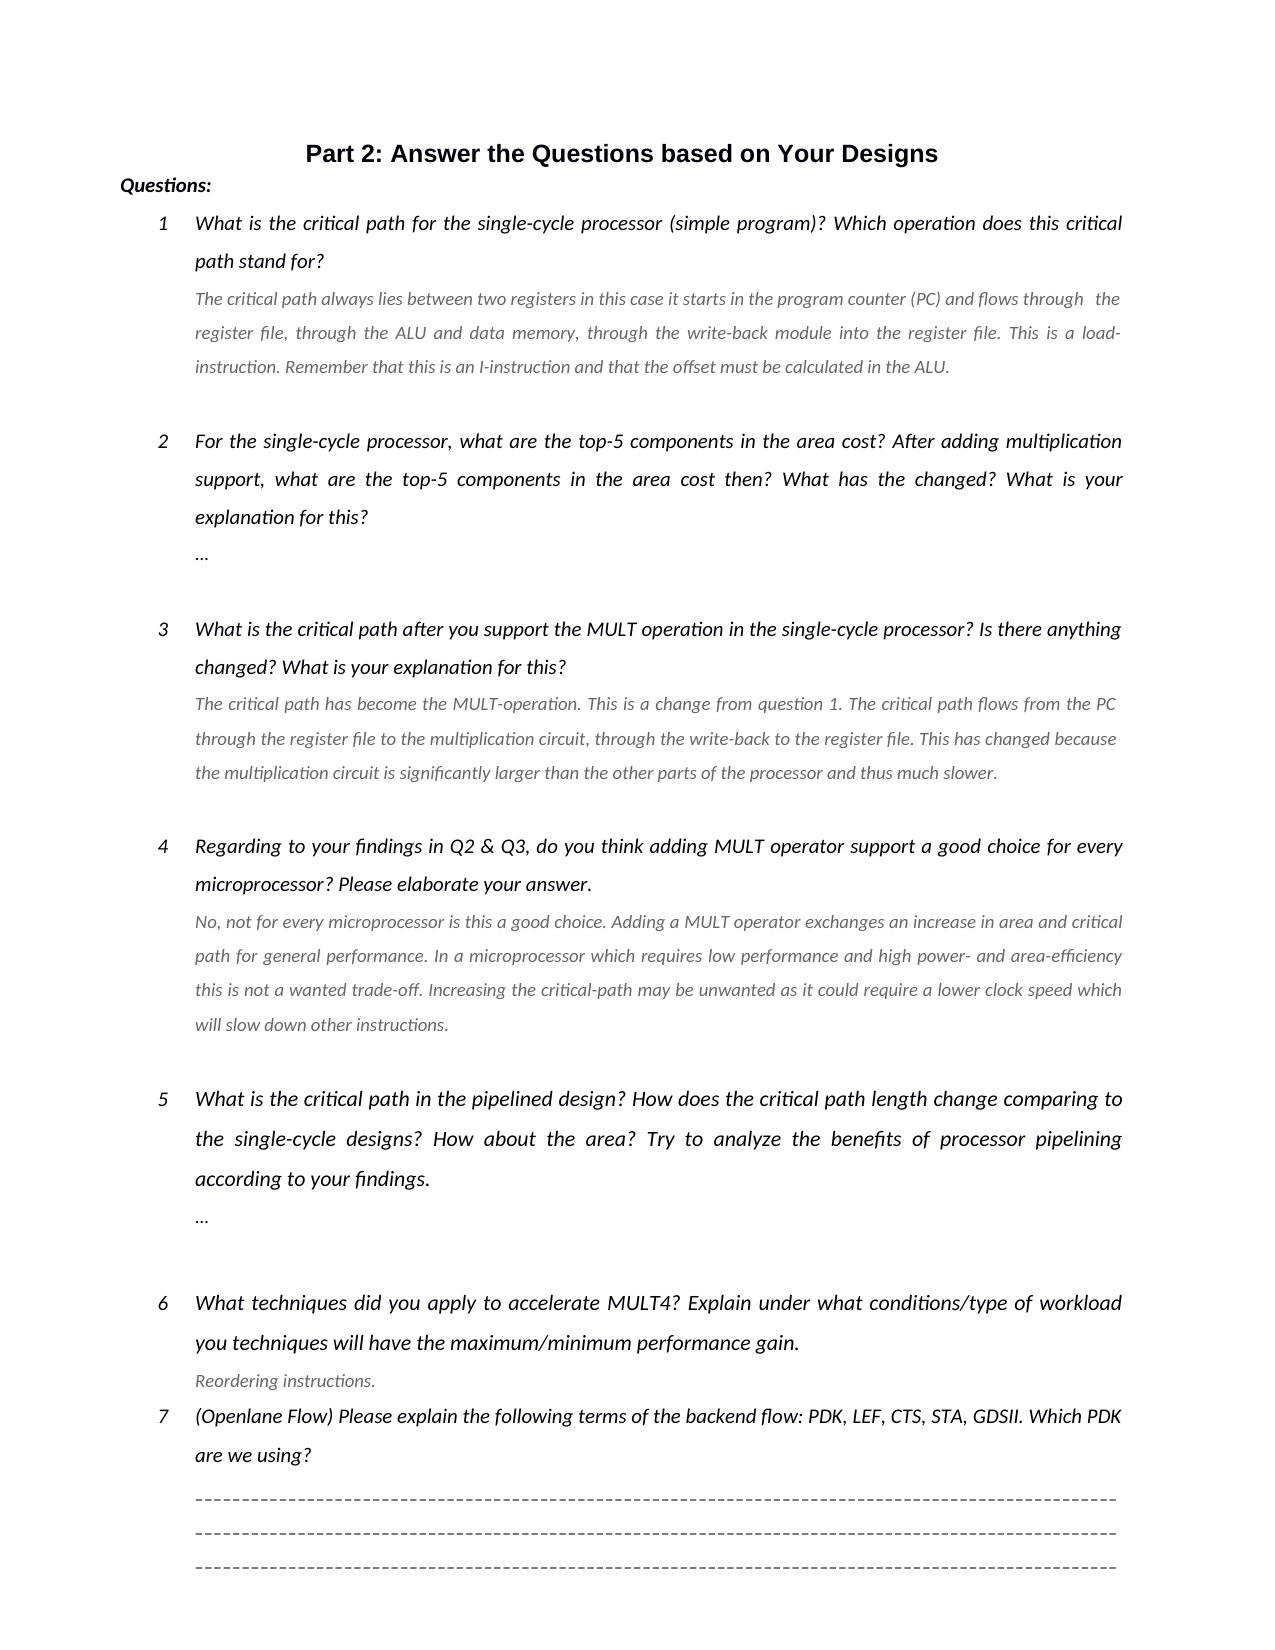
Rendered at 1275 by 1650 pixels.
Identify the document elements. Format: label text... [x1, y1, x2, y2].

text The critical path has become the MULT-operation. This is a change from question 1. The critical path flows from the PC through the register file to the multiplication circuit, through the write-back to the register file. This has changed because the multiplication circuit is significantly larger than the other parts of the processor and thus much slower. [120, 692, 1124, 784]
text ___________________________________________________________________________________________________ [120, 1514, 1124, 1537]
list For the single-cycle processor, what are the top-5 components in the area cost? After adding multiplication support, what are the top-5 components in the area cost then? What has the changed? What is your explanation for this? [157, 428, 1124, 529]
list Regarding to your findings in Q2 & Q3, do you think adding MULT operator support a good choice for every microprocessor? Please elaborate your answer. [157, 833, 1124, 897]
text Part 2: Answer the Questions based on Your Designs [120, 139, 1124, 168]
list What techniques did you apply to accelerate MULT4? Explain under what conditions/type of workload you techniques will have the maximum/minimum performance gain. [157, 1289, 1124, 1356]
list What is the critical path for the single-cycle processor (simple program)? Which operation does this critical path stand for? [157, 210, 1124, 274]
text Questions: [120, 172, 1124, 198]
text No, not for every microprocessor is this a good choice. Adding a MULT operator exchanges an increase in area and critical path for general performance. In a microprocessor which requires low performance and high power- and area-efficiency this is not a wanted trade-off. Increasing the critical-path may be unwanted as it could require a lower clock speed which will slow down other instructions. [195, 910, 1124, 1036]
list What is the critical path in the pipelined design? How does the critical path length change comparing to the single-cycle designs? How about the area? Try to analyze the benefits of processor pipelining according to your findings. [157, 1085, 1124, 1192]
text The critical path always lies between two registers in this case it starts in the program counter (PC) and flows through the register file, through the ALU and data memory, through the write-back module into the register file. This is a load- instruction. Remember that this is an I-instruction and that the offset must be calculated in the ALU. [120, 287, 1124, 378]
text ___________________________________________________________________________________________________ [120, 1480, 1124, 1503]
text ___________________________________________________________________________________________________ [120, 1549, 1124, 1572]
list What is the critical path after you support the MULT operation in the single-cycle processor? Is there anything changed? What is your explanation for this? [157, 616, 1124, 679]
text Reordering instructions. [120, 1369, 1124, 1392]
text ... [120, 1205, 1124, 1228]
list (Openlane Flow) Please explain the following terms of the backend flow: PDK, LEF, CTS, STA, GDSII. Which PDK are we using? [157, 1404, 1124, 1467]
text ... [120, 542, 1124, 565]
